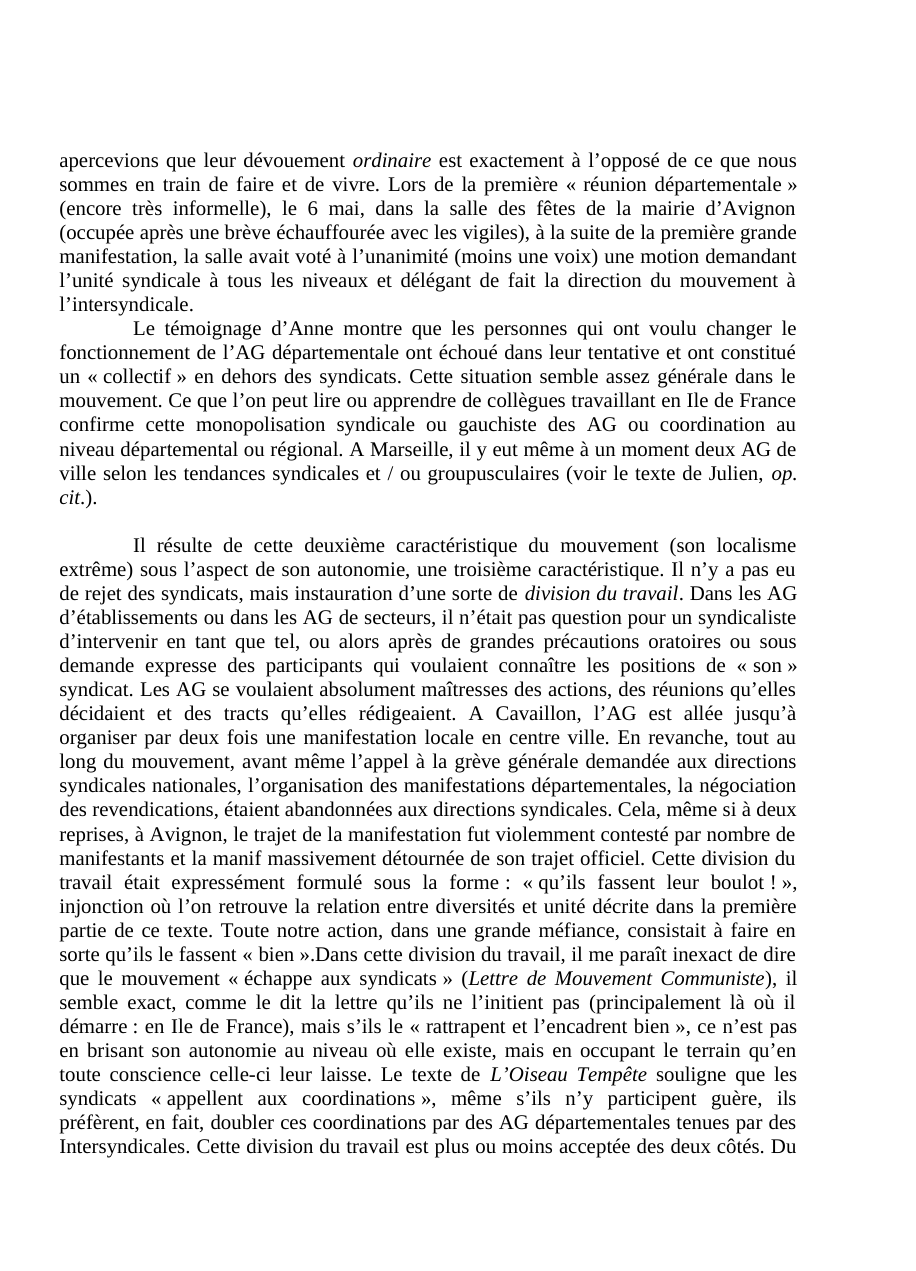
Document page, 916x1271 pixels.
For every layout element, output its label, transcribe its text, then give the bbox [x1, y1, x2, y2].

text Le témoignage d’Anne montre que les personnes qui ont voulu changer le fonctionnement de l’AG départementale ont échoué dans leur tentative et ont constitué un « collectif » en dehors des syndicats. Cette situation semble assez générale dans le mouvement. Ce que l’on peut lire ou apprendre de collègues travaillant en Ile de France confirme cette monopolisation syndicale ou gauchiste des AG ou coordination au niveau départemental ou régional. A Marseille, il y eut même à un moment deux AG de ville selon les tendances syndicales et / ou groupusculaires (voir le texte de Julien, op. cit.). [59, 316, 797, 509]
text apercevions que leur dévouement ordinaire est exactement à l’opposé de ce que nous sommes en train de faire et de vivre. Lors de la première « réunion départementale » (encore très informelle), le 6 mai, dans la salle des fêtes de la mairie d’Avignon (occupée après une brève échauffourée avec les vigiles), à la suite de la première grande manifestation, la salle avait voté à l’unanimité (moins une voix) une motion demandant l’unité syndicale à tous les niveaux et délégant de fait la direction du mouvement à l’intersyndicale. [59, 148, 797, 316]
text Il résulte de cette deuxième caractéristique du mouvement (son localisme extrême) sous l’aspect de son autonomie, une troisième caractéristique. Il n’y a pas eu de rejet des syndicats, mais instauration d’une sorte de division du travail. Dans les AG d’établissements ou dans les AG de secteurs, il n’était pas question pour un syndicaliste d’intervenir en tant que tel, ou alors après de grandes précautions oratoires ou sous demande expresse des participants qui voulaient connaître les positions de « son » syndicat. Les AG se voulaient absolument maîtresses des actions, des réunions qu’elles décidaient et des tracts qu’elles rédigeaient. A Cavaillon, l’AG est allée jusqu’à organiser par deux fois une manifestation locale en centre ville. En revanche, tout au long du mouvement, avant même l’appel à la grève générale demandée aux directions syndicales nationales, l’organisation des manifestations départementales, la négociation des revendications, étaient abandonnées aux directions syndicales. Cela, même si à deux reprises, à Avignon, le trajet de la manifestation fut violemment contesté par nombre de manifestants et la manif massivement détournée de son trajet officiel. Cette division du travail était expressément formulé sous la forme : « qu’ils fassent leur boulot ! », injonction où l’on retrouve la relation entre diversités et unité décrite dans la première partie de ce texte. Toute notre action, dans une grande méfiance, consistait à faire en sorte qu’ils le fassent « bien ».Dans cette division du travail, il me paraît inexact de dire que le mouvement « échappe aux syndicats » (Lettre de Mouvement Communiste), il semble exact, comme le dit la lettre qu’ils ne l’initient pas (principalement là où il démarre : en Ile de France), mais s’ils le « rattrapent et l’encadrent bien », ce n’est pas en brisant son autonomie au niveau où elle existe, mais en occupant le terrain qu’en toute conscience celle-ci leur laisse. Le texte de L’Oiseau Tempête souligne que les syndicats « appellent aux coordinations », même s’ils n’y participent guère, ils préfèrent, en fait, doubler ces coordinations par des AG départementales tenues par des Intersyndicales. Cette division du travail est plus ou moins acceptée des deux côtés. Du [59, 533, 797, 1158]
